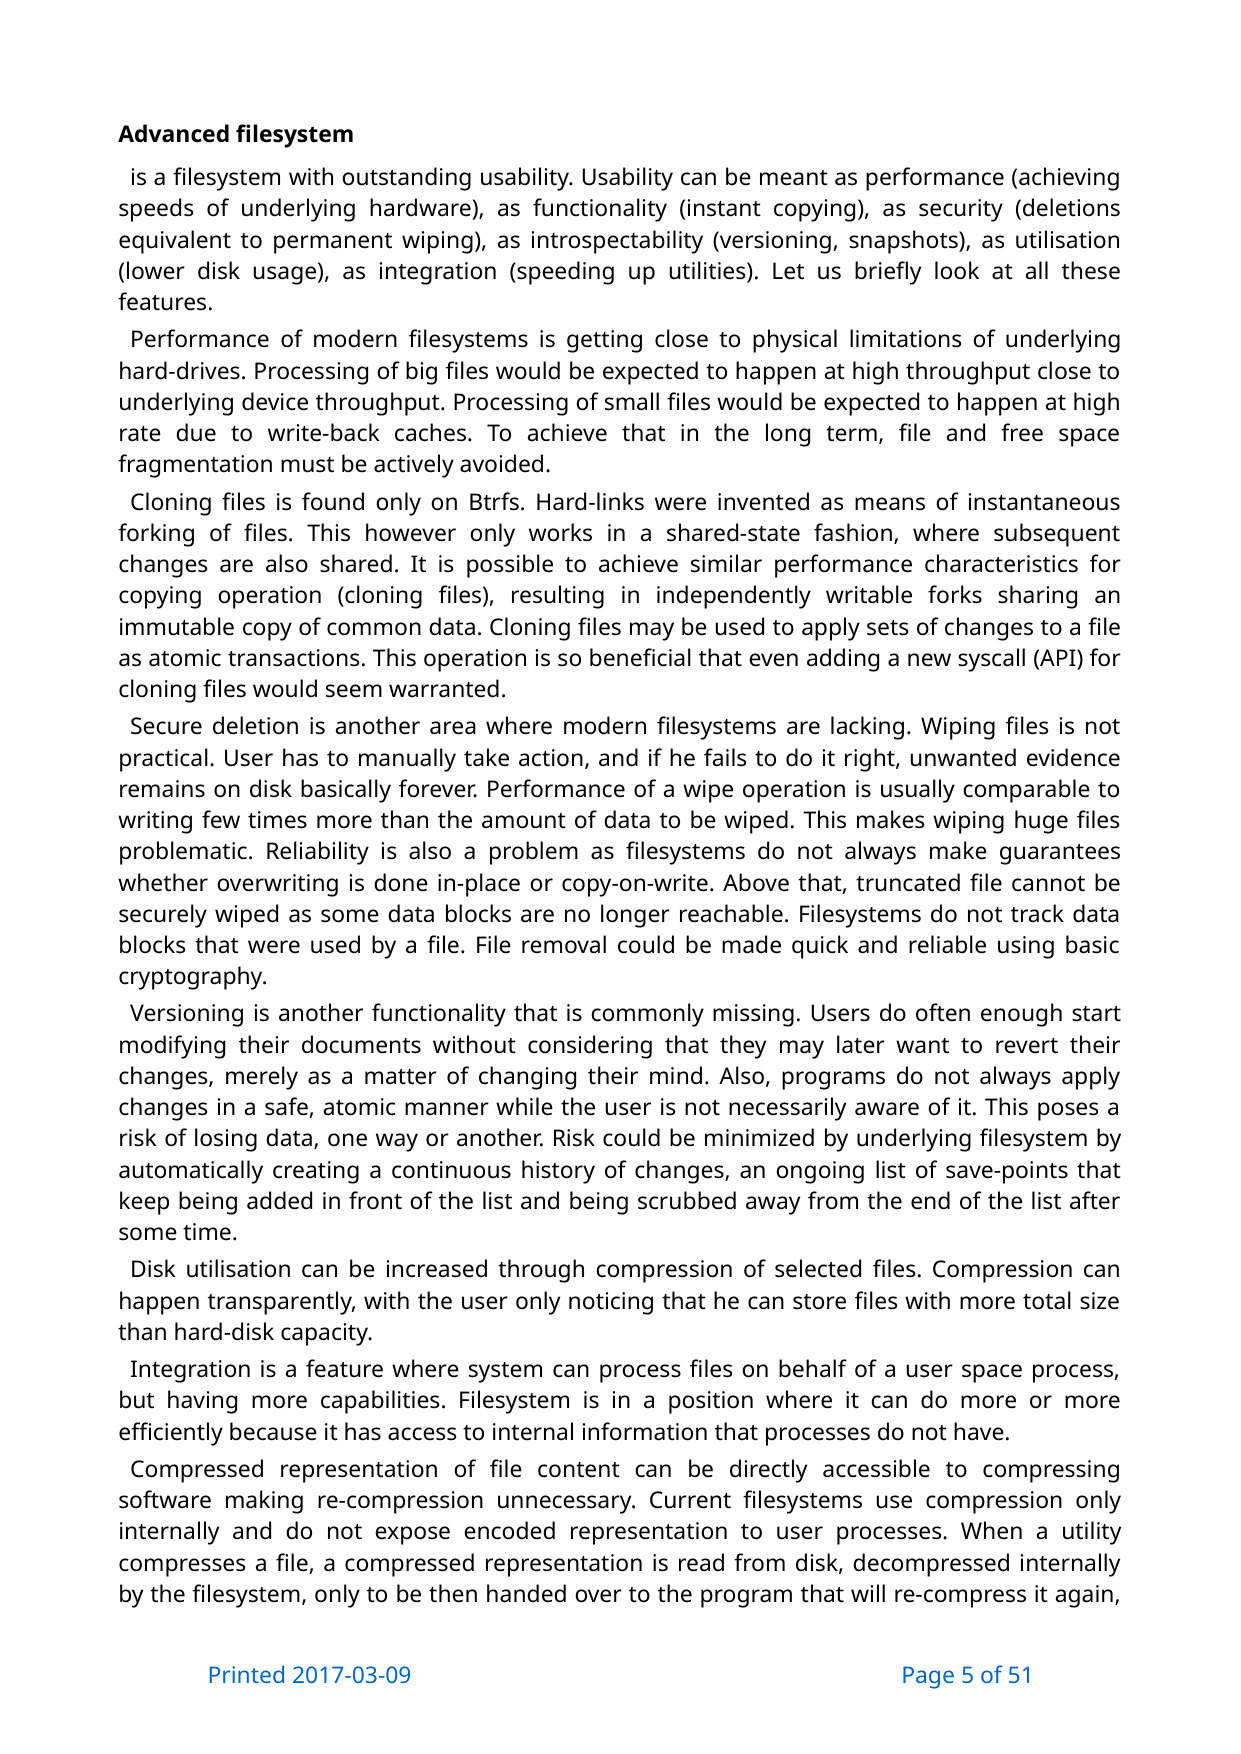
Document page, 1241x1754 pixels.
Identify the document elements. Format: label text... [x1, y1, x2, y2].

text Performance of modern filesystems is getting close to physical limitations of underlying hard-drives. Processing of big files would be expected to happen at high throughput close to underlying device throughput. Processing of small files would be expected to happen at high rate due to write-back caches. To achieve that in the long term, file and free space fragmentation must be actively avoided. [118, 323, 1122, 479]
text Cloning files is found only on Btrfs. Hard-links were invented as means of instantaneous forking of files. This however only works in a shared-state fashion, where subsequent changes are also shared. It is possible to achieve similar performance characteristics for copying operation (cloning files), resulting in independently writable forks sharing an immutable copy of common data. Cloning files may be used to apply sets of changes to a file as atomic transactions. This operation is so beneficial that even adding a new syscall (API) for cloning files would seem warranted. [118, 486, 1122, 704]
text Disk utilisation can be increased through compression of selected files. Compression can happen transparently, with the user only noticing that he can store files with more total size than hard-disk capacity. [118, 1253, 1122, 1347]
text Secure deletion is another area where modern filesystems are lacking. Wiping files is not practical. User has to manually take action, and if he fails to do it right, unwanted evidence remains on disk basically forever. Performance of a wipe operation is usually comparable to writing few times more than the amount of data to be wiped. This makes wiping huge files problematic. Reliability is also a problem as filesystems do not always make guarantees whether overwriting is done in-place or copy-on-write. Above that, truncated file cannot be securely wiped as some data blocks are no longer reachable. Filesystems do not track data blocks that were used by a file. File removal could be made quick and reliable using basic cryptography. [118, 710, 1122, 991]
text Compressed representation of file content can be directly accessible to compressing software making re-compression unnecessary. Current filesystems use compression only internally and do not expose encoded representation to user processes. When a utility compresses a file, a compressed representation is read from disk, decompressed internally by the filesystem, only to be then handed over to the program that will re-compress it again, [118, 1453, 1122, 1609]
subtitle Advanced filesystem [118, 118, 1122, 149]
text Integration is a feature where system can process files on behalf of a user space process, but having more capabilities. Filesystem is in a position where it can do more or more efficiently because it has access to internal information that processes do not have. [118, 1353, 1122, 1447]
text is a filesystem with outstanding usability. Usability can be meant as performance (achieving speeds of underlying hardware), as functionality (instant copying), as security (deletions equivalent to permanent wiping), as introspectability (versioning, snapshots), as utilisation (lower disk usage), as integration (speeding up utilities). Let us briefly look at all these features. [118, 161, 1122, 317]
text Versioning is another functionality that is commonly missing. Users do often enough start modifying their documents without considering that they may later want to revert their changes, merely as a matter of changing their mind. Also, programs do not always apply changes in a safe, atomic manner while the user is not necessarily aware of it. This poses a risk of losing data, one way or another. Risk could be minimized by underlying filesystem by automatically creating a continuous history of changes, an ongoing list of save-points that keep being added in front of the list and being scrubbed away from the end of the list after some time. [118, 997, 1122, 1247]
